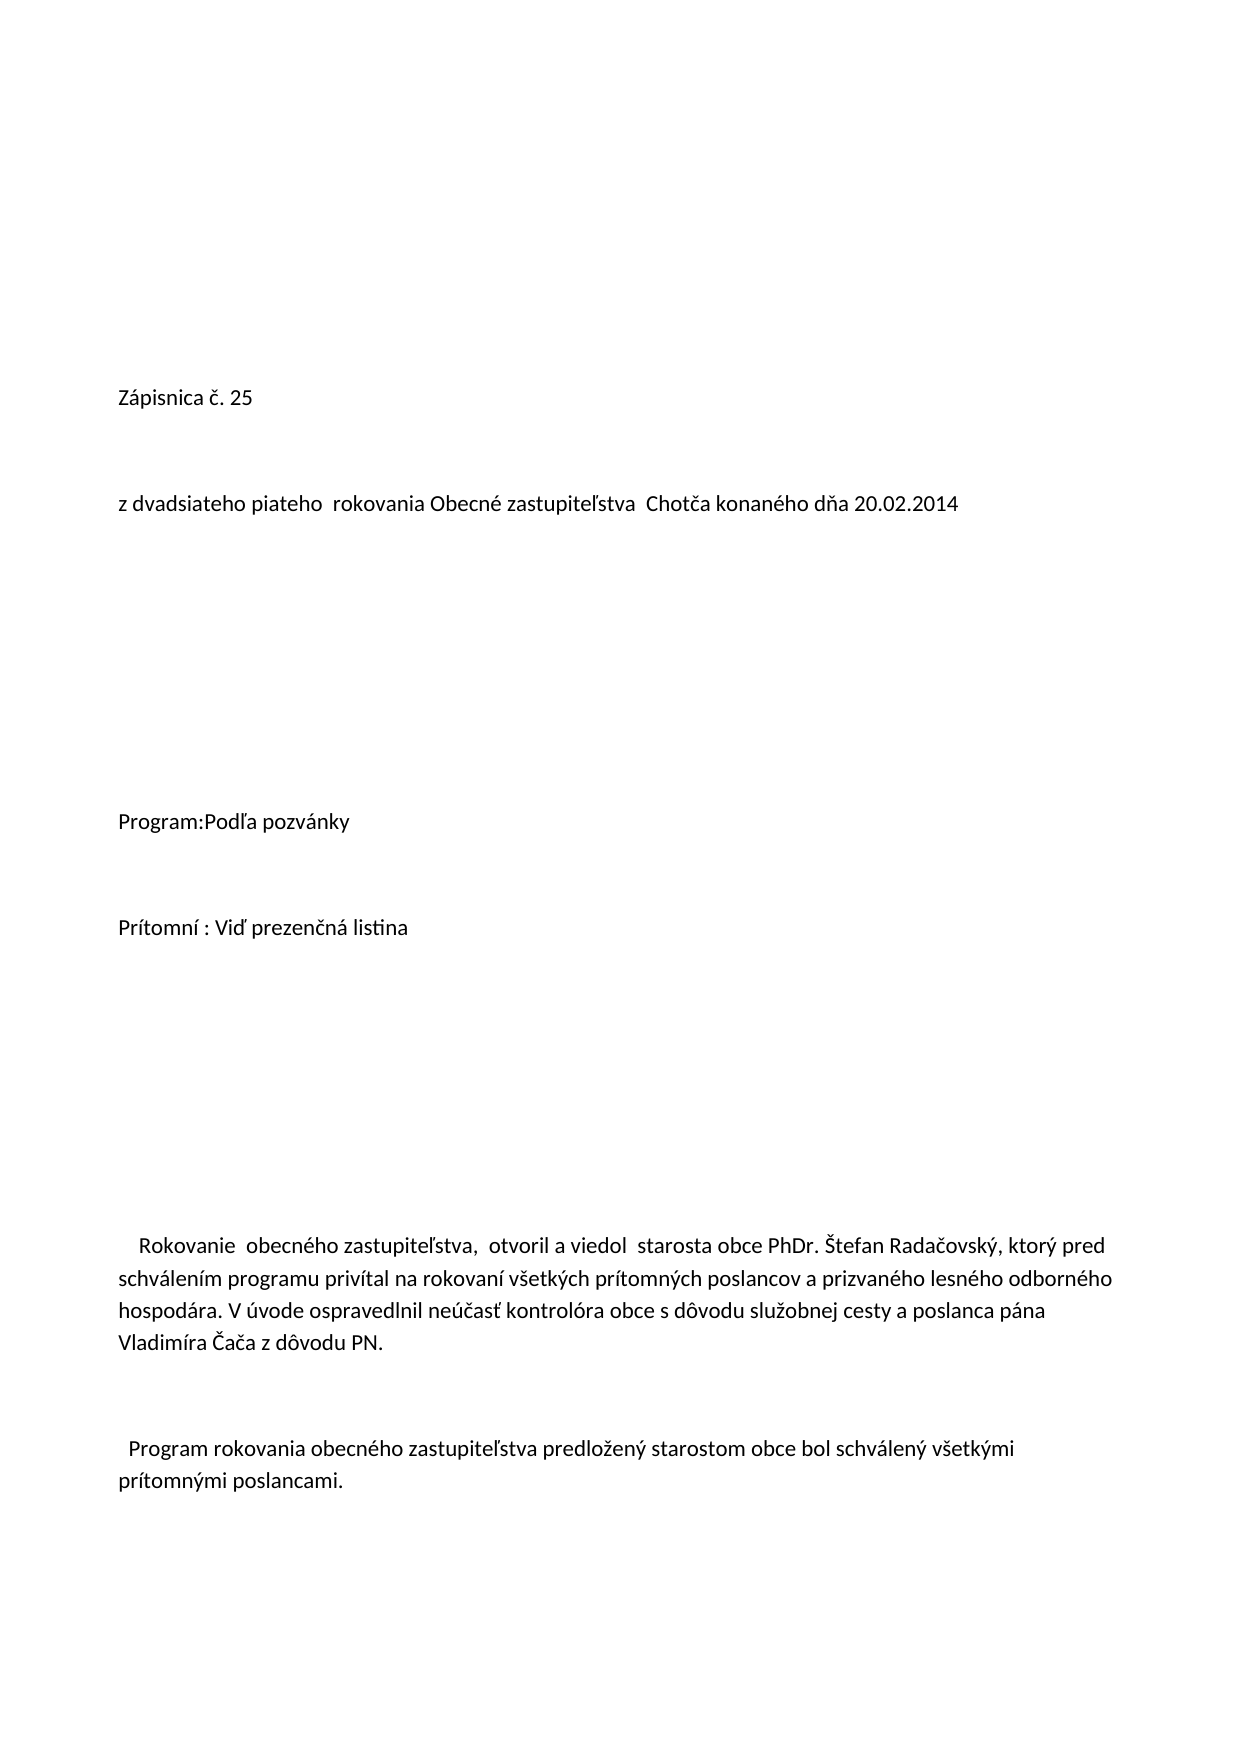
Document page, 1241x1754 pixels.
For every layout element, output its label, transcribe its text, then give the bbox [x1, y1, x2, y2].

text Program:Podľa pozvánky [118, 807, 1122, 835]
text Zápisnica č. 25 [118, 383, 1122, 411]
text Prítomní : Viď prezenčná listina [118, 913, 1122, 941]
text Rokovanie obecného zastupiteľstva, otvoril a viedol starosta obce PhDr. Štefan Radačovský, ktorý pred schválením programu privítal na rokovaní všetkých prítomných poslancov a prizvaného lesného odborného hospodára. V úvode ospravedlnil neúčasť kontrolóra obce s dôvodu služobnej cesty a poslanca pána Vladimíra Čača z dôvodu PN. [118, 1232, 1122, 1356]
text Program rokovania obecného zastupiteľstva predložený starostom obce bol schválený všetkými prítomnými poslancami. [118, 1434, 1122, 1494]
text z dvadsiateho piateho rokovania Obecné zastupiteľstva Chotča konaného dňa 20.02.2014 [118, 489, 1122, 517]
